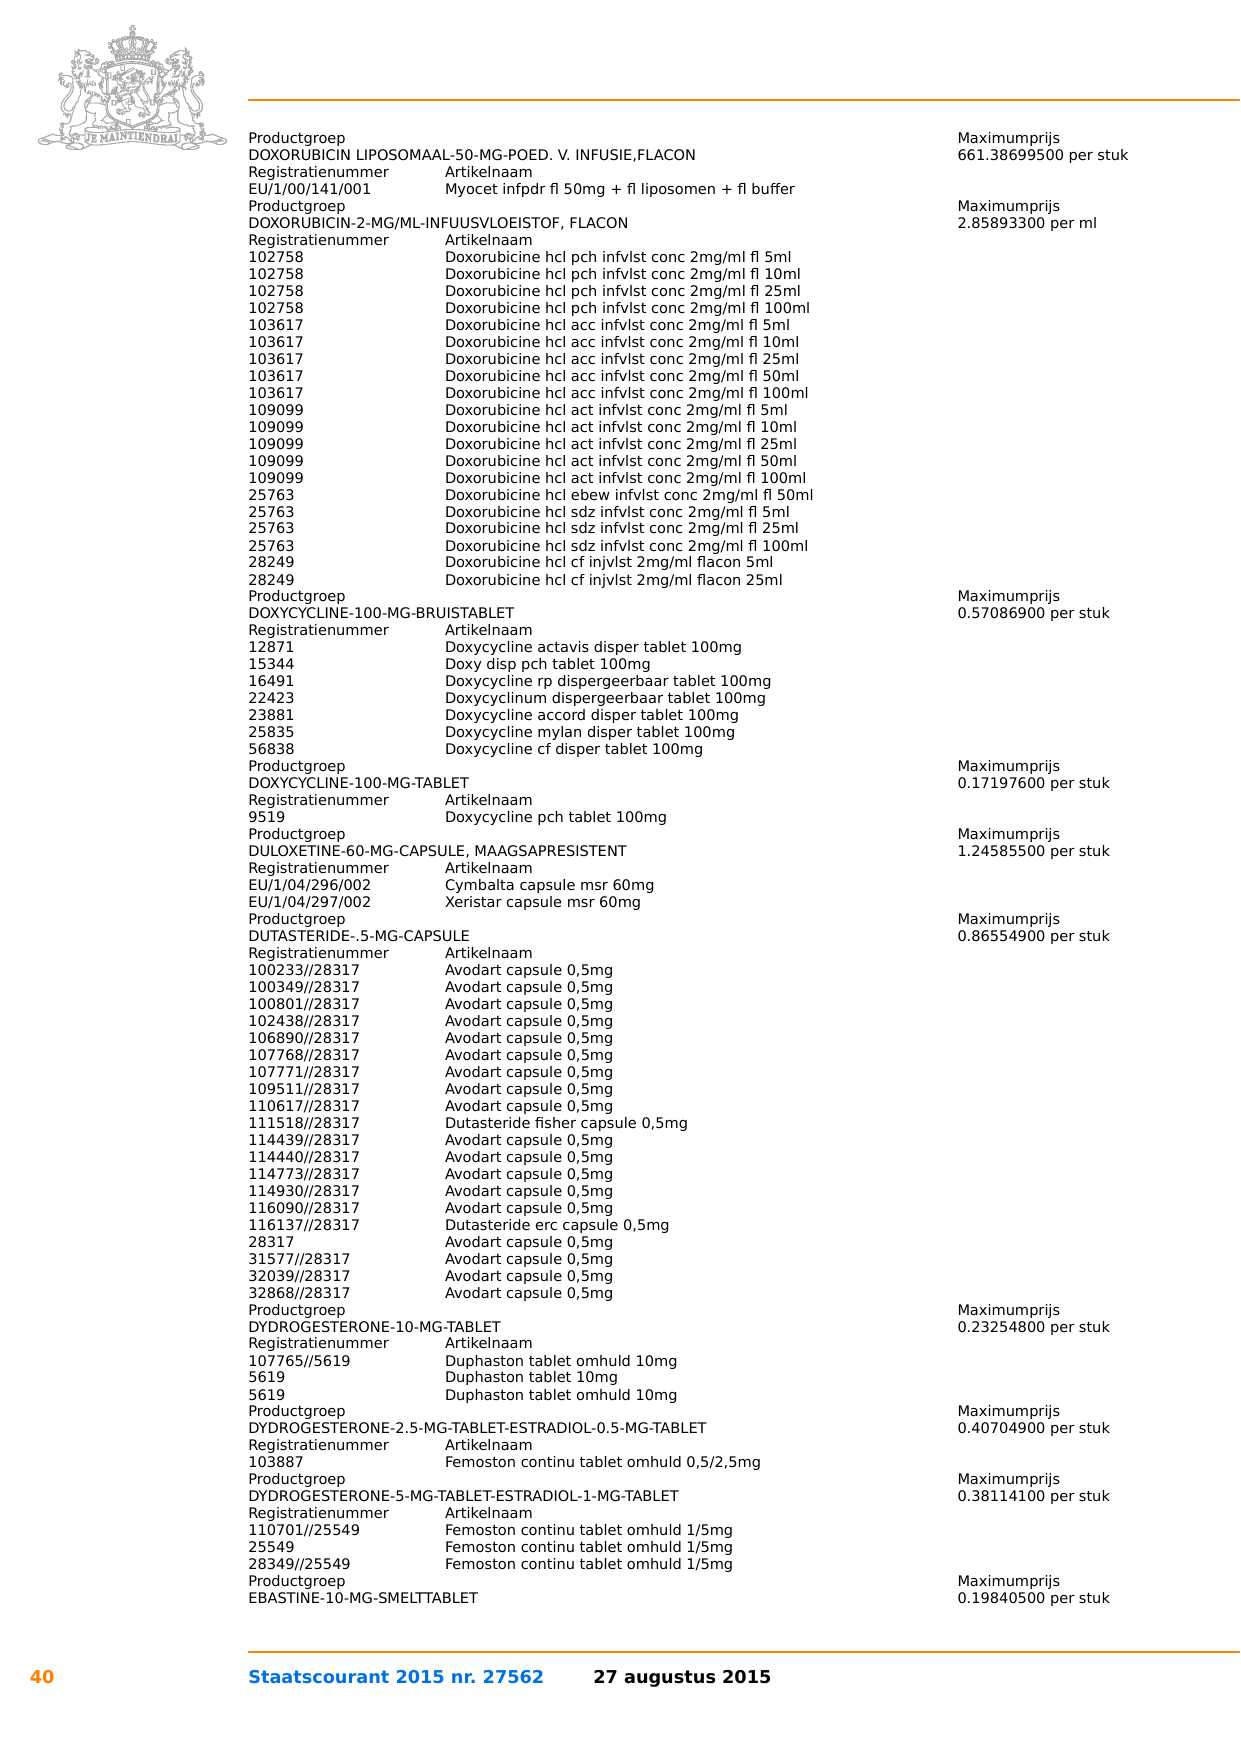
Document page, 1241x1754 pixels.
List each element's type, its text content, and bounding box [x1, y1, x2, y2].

table_cell [439, 826, 951, 843]
table_cell DUTASTERIDE-.5-MG-CAPSULE [248, 928, 951, 945]
table_cell [951, 1285, 1163, 1301]
table_cell Doxycycline pch tablet 100mg [439, 809, 951, 826]
table_cell [951, 877, 1163, 894]
table_cell 102758 [248, 266, 439, 283]
table_cell 100349//28317 [248, 979, 439, 996]
table_cell Maximumprijs [951, 1573, 1163, 1590]
table_cell DOXYCYCLINE-100-MG-TABLET [248, 775, 951, 792]
table_cell [951, 470, 1163, 486]
table_cell [951, 317, 1163, 334]
table_cell Avodart capsule 0,5mg [439, 1064, 951, 1081]
table_cell Doxorubicine hcl acc infvlst conc 2mg/ml fl 10ml [439, 334, 951, 351]
table_cell 109099 [248, 453, 439, 469]
table_cell 56838 [248, 741, 439, 758]
table_cell Artikelnaam [439, 164, 951, 181]
table_cell Artikelnaam [439, 1335, 951, 1352]
table_cell Artikelnaam [439, 1505, 951, 1522]
table_cell [951, 1166, 1163, 1183]
table_cell DYDROGESTERONE-5-MG-TABLET-ESTRADIOL-1-MG-TABLET [248, 1488, 951, 1505]
table_cell [951, 385, 1163, 402]
table_cell Femoston continu tablet omhuld 1/5mg [439, 1522, 951, 1539]
table_cell Doxorubicine hcl acc infvlst conc 2mg/ml fl 100ml [439, 385, 951, 402]
table_cell 116137//28317 [248, 1217, 439, 1233]
table_cell Registratienummer [248, 792, 439, 809]
table_cell Artikelnaam [439, 1437, 951, 1454]
table_cell Doxycyclinum dispergeerbaar tablet 100mg [439, 690, 951, 707]
table_cell [951, 1268, 1163, 1284]
table_cell Doxorubicine hcl act infvlst conc 2mg/ml fl 10ml [439, 419, 951, 436]
table_cell [951, 945, 1163, 962]
table_cell [951, 232, 1163, 249]
table_cell Doxorubicine hcl sdz infvlst conc 2mg/ml fl 5ml [439, 504, 951, 520]
table_cell 103617 [248, 368, 439, 384]
table_cell Avodart capsule 0,5mg [439, 1234, 951, 1251]
table_cell 102758 [248, 249, 439, 266]
table_cell [951, 1505, 1163, 1522]
table_cell Avodart capsule 0,5mg [439, 1251, 951, 1267]
table_cell Avodart capsule 0,5mg [439, 1166, 951, 1183]
table_cell Duphaston tablet omhuld 10mg [439, 1353, 951, 1369]
table_cell 12871 [248, 639, 439, 656]
table_cell Avodart capsule 0,5mg [439, 1047, 951, 1064]
table_cell [439, 1301, 951, 1318]
table_cell Doxorubicine hcl act infvlst conc 2mg/ml fl 50ml [439, 453, 951, 469]
table_cell Maximumprijs [951, 911, 1163, 928]
table_cell Avodart capsule 0,5mg [439, 1098, 951, 1115]
table_cell Doxorubicine hcl act infvlst conc 2mg/ml fl 25ml [439, 436, 951, 452]
table_cell [951, 1200, 1163, 1217]
table_cell [951, 453, 1163, 469]
table_cell [951, 1217, 1163, 1233]
table_cell Productgroep [248, 1471, 439, 1488]
table_cell Doxorubicine hcl ebew infvlst conc 2mg/ml fl 50ml [439, 486, 951, 503]
table_cell Doxorubicine hcl acc infvlst conc 2mg/ml fl 50ml [439, 368, 951, 384]
table_cell Doxorubicine hcl pch infvlst conc 2mg/ml fl 5ml [439, 249, 951, 266]
table_cell Dutasteride erc capsule 0,5mg [439, 1217, 951, 1233]
table_cell 109099 [248, 436, 439, 452]
table_cell Registratienummer [248, 232, 439, 249]
table_cell [439, 1403, 951, 1420]
table_cell EU/1/00/141/001 [248, 181, 439, 198]
table_cell 103617 [248, 385, 439, 402]
table_cell Registratienummer [248, 164, 439, 181]
table_cell Femoston continu tablet omhuld 1/5mg [439, 1556, 951, 1573]
table_cell [951, 1115, 1163, 1132]
table_cell Registratienummer [248, 1335, 439, 1352]
table_cell 5619 [248, 1369, 439, 1386]
table_cell [951, 1556, 1163, 1573]
table_cell Myocet infpdr fl 50mg + fl liposomen + fl buffer [439, 181, 951, 198]
table_cell [951, 741, 1163, 758]
table_cell DOXORUBICIN LIPOSOMAAL-50-MG-POED. V. INFUSIE,FLACON [248, 147, 951, 164]
table_cell DULOXETINE-60-MG-CAPSULE, MAAGSAPRESISTENT [248, 843, 951, 860]
table_cell Productgroep [248, 588, 439, 605]
table_cell Avodart capsule 0,5mg [439, 1013, 951, 1030]
table_cell [951, 1064, 1163, 1081]
table_cell [951, 1132, 1163, 1149]
table_cell Artikelnaam [439, 792, 951, 809]
table_cell Avodart capsule 0,5mg [439, 1081, 951, 1098]
table_cell Avodart capsule 0,5mg [439, 1132, 951, 1149]
table_cell [951, 334, 1163, 351]
table_cell [951, 1013, 1163, 1030]
table_cell EU/1/04/297/002 [248, 894, 439, 911]
table_cell [951, 351, 1163, 368]
table_cell Productgroep [248, 911, 439, 928]
table_cell [951, 402, 1163, 418]
table_cell [951, 249, 1163, 266]
table_cell DOXORUBICIN-2-MG/ML-INFUUSVLOEISTOF, FLACON [248, 215, 951, 232]
table_cell [951, 656, 1163, 673]
table_cell [951, 1030, 1163, 1047]
table_cell [951, 419, 1163, 436]
table_cell [951, 266, 1163, 283]
table_cell 0.40704900 per stuk [951, 1420, 1163, 1437]
table_cell Doxorubicine hcl sdz infvlst conc 2mg/ml fl 25ml [439, 520, 951, 537]
table_cell [951, 1522, 1163, 1539]
table_cell Registratienummer [248, 1437, 439, 1454]
table_cell [951, 639, 1163, 656]
table_cell [439, 588, 951, 605]
table_cell 111518//28317 [248, 1115, 439, 1132]
table_cell [951, 1437, 1163, 1454]
table_cell [951, 962, 1163, 979]
table_cell 100801//28317 [248, 996, 439, 1013]
table_cell [951, 996, 1163, 1013]
table_cell 107765//5619 [248, 1353, 439, 1369]
table_cell Productgroep [248, 1573, 439, 1590]
table_cell 25763 [248, 520, 439, 537]
table_cell 0.57086900 per stuk [951, 605, 1163, 622]
table_cell Avodart capsule 0,5mg [439, 1030, 951, 1047]
table_cell Femoston continu tablet omhuld 1/5mg [439, 1539, 951, 1556]
table_cell Maximumprijs [951, 1301, 1163, 1318]
table_cell 25549 [248, 1539, 439, 1556]
table_cell [951, 571, 1163, 588]
table_cell [951, 1353, 1163, 1369]
table_cell [951, 1335, 1163, 1352]
table_cell 28249 [248, 554, 439, 571]
table_cell Doxorubicine hcl pch infvlst conc 2mg/ml fl 10ml [439, 266, 951, 283]
table_cell DOXYCYCLINE-100-MG-BRUISTABLET [248, 605, 951, 622]
table_cell [951, 622, 1163, 639]
table_cell Avodart capsule 0,5mg [439, 962, 951, 979]
table_cell 0.38114100 per stuk [951, 1488, 1163, 1505]
table_cell Avodart capsule 0,5mg [439, 1285, 951, 1301]
table_cell [951, 707, 1163, 724]
table_cell 28349//25549 [248, 1556, 439, 1573]
table_cell Doxycycline mylan disper tablet 100mg [439, 724, 951, 741]
table_cell Doxorubicine hcl pch infvlst conc 2mg/ml fl 25ml [439, 283, 951, 300]
table_cell 103617 [248, 334, 439, 351]
table_cell 106890//28317 [248, 1030, 439, 1047]
table_cell Registratienummer [248, 1505, 439, 1522]
table_cell [951, 1251, 1163, 1267]
table_cell 25763 [248, 486, 439, 503]
table_cell 114773//28317 [248, 1166, 439, 1183]
table_cell Maximumprijs [951, 198, 1163, 215]
table_cell 110701//25549 [248, 1522, 439, 1539]
table_cell [439, 1471, 951, 1488]
table_cell 114930//28317 [248, 1183, 439, 1199]
table_cell 102758 [248, 300, 439, 317]
table_cell Maximumprijs [951, 1403, 1163, 1420]
table_cell 1.24585500 per stuk [951, 843, 1163, 860]
table_cell Registratienummer [248, 622, 439, 639]
table_cell [951, 894, 1163, 911]
table_cell [951, 792, 1163, 809]
table_cell 9519 [248, 809, 439, 826]
table_cell Cymbalta capsule msr 60mg [439, 877, 951, 894]
table_cell Doxorubicine hcl act infvlst conc 2mg/ml fl 100ml [439, 470, 951, 486]
table_cell Doxycycline actavis disper tablet 100mg [439, 639, 951, 656]
picture [38, 25, 227, 150]
table_cell [951, 554, 1163, 571]
table_cell 103887 [248, 1454, 439, 1471]
table_cell [439, 758, 951, 775]
table_cell [951, 1539, 1163, 1556]
table_cell [951, 1047, 1163, 1064]
table_cell 0.86554900 per stuk [951, 928, 1163, 945]
table_cell 109099 [248, 470, 439, 486]
table_cell Maximumprijs [951, 826, 1163, 843]
table_cell 0.23254800 per stuk [951, 1319, 1163, 1335]
table_cell Duphaston tablet 10mg [439, 1369, 951, 1386]
table_cell EBASTINE-10-MG-SMELTTABLET [248, 1590, 951, 1607]
table_cell 116090//28317 [248, 1200, 439, 1217]
table_cell 109099 [248, 402, 439, 418]
table_cell 102758 [248, 283, 439, 300]
table_cell Avodart capsule 0,5mg [439, 1183, 951, 1199]
table_cell 5619 [248, 1386, 439, 1403]
table_cell 109099 [248, 419, 439, 436]
table_cell [951, 724, 1163, 741]
table_cell Maximumprijs [951, 588, 1163, 605]
table_cell 23881 [248, 707, 439, 724]
table_cell [439, 911, 951, 928]
table_cell Doxycycline cf disper tablet 100mg [439, 741, 951, 758]
table_cell DYDROGESTERONE-2.5-MG-TABLET-ESTRADIOL-0.5-MG-TABLET [248, 1420, 951, 1437]
table_cell Avodart capsule 0,5mg [439, 1200, 951, 1217]
table_cell [439, 130, 951, 147]
table_cell 114440//28317 [248, 1149, 439, 1166]
table_cell 109511//28317 [248, 1081, 439, 1098]
table_cell 15344 [248, 656, 439, 673]
table_cell 661.38699500 per stuk [951, 147, 1163, 164]
table_cell [951, 520, 1163, 537]
table_cell [951, 1369, 1163, 1386]
table_cell [439, 1573, 951, 1590]
table_cell Doxorubicine hcl acc infvlst conc 2mg/ml fl 25ml [439, 351, 951, 368]
table_cell 25835 [248, 724, 439, 741]
table_cell [951, 1081, 1163, 1098]
table_cell 28317 [248, 1234, 439, 1251]
table_cell [951, 1149, 1163, 1166]
table_cell [951, 538, 1163, 554]
table_cell Maximumprijs [951, 130, 1163, 147]
table_cell Avodart capsule 0,5mg [439, 1149, 951, 1166]
table_cell Xeristar capsule msr 60mg [439, 894, 951, 911]
table_cell Artikelnaam [439, 622, 951, 639]
table_cell Productgroep [248, 826, 439, 843]
table_cell [951, 300, 1163, 317]
table_cell Doxorubicine hcl cf injvlst 2mg/ml flacon 5ml [439, 554, 951, 571]
table_cell Doxorubicine hcl sdz infvlst conc 2mg/ml fl 100ml [439, 538, 951, 554]
table_cell 25763 [248, 538, 439, 554]
table_cell Registratienummer [248, 945, 439, 962]
table_cell [951, 673, 1163, 690]
table_cell Doxycycline rp dispergeerbaar tablet 100mg [439, 673, 951, 690]
table_cell Productgroep [248, 1403, 439, 1420]
table_cell 107768//28317 [248, 1047, 439, 1064]
table_cell EU/1/04/296/002 [248, 877, 439, 894]
table_cell [951, 368, 1163, 384]
table_cell 32868//28317 [248, 1285, 439, 1301]
table_cell 100233//28317 [248, 962, 439, 979]
table_cell [951, 486, 1163, 503]
table_cell Maximumprijs [951, 758, 1163, 775]
table_cell 107771//28317 [248, 1064, 439, 1081]
table_cell [951, 809, 1163, 826]
table_cell Doxorubicine hcl cf injvlst 2mg/ml flacon 25ml [439, 571, 951, 588]
table_cell DYDROGESTERONE-10-MG-TABLET [248, 1319, 951, 1335]
table_cell Productgroep [248, 758, 439, 775]
table_cell [951, 164, 1163, 181]
table_cell [951, 1098, 1163, 1115]
table_cell Artikelnaam [439, 860, 951, 877]
table_cell 0.17197600 per stuk [951, 775, 1163, 792]
table_cell 103617 [248, 351, 439, 368]
table_cell Artikelnaam [439, 232, 951, 249]
table_cell 16491 [248, 673, 439, 690]
table_cell [951, 1386, 1163, 1403]
table_cell Maximumprijs [951, 1471, 1163, 1488]
table_cell 110617//28317 [248, 1098, 439, 1115]
table_cell Avodart capsule 0,5mg [439, 1268, 951, 1284]
table_cell 2.85893300 per ml [951, 215, 1163, 232]
table_cell [951, 283, 1163, 300]
table_cell Avodart capsule 0,5mg [439, 979, 951, 996]
table_cell 22423 [248, 690, 439, 707]
table_cell [951, 690, 1163, 707]
table_cell Femoston continu tablet omhuld 0,5/2,5mg [439, 1454, 951, 1471]
table_cell Doxorubicine hcl acc infvlst conc 2mg/ml fl 5ml [439, 317, 951, 334]
table_cell Doxy disp pch tablet 100mg [439, 656, 951, 673]
table_cell 28249 [248, 571, 439, 588]
table_cell Productgroep [248, 130, 439, 147]
table_cell [951, 1454, 1163, 1471]
table_cell Doxycycline accord disper tablet 100mg [439, 707, 951, 724]
table_cell [951, 181, 1163, 198]
table_cell Dutasteride fisher capsule 0,5mg [439, 1115, 951, 1132]
table_cell Registratienummer [248, 860, 439, 877]
table_cell [951, 979, 1163, 996]
table_cell 114439//28317 [248, 1132, 439, 1149]
table_cell [951, 860, 1163, 877]
table_cell 103617 [248, 317, 439, 334]
table_cell Doxorubicine hcl pch infvlst conc 2mg/ml fl 100ml [439, 300, 951, 317]
table_cell [439, 198, 951, 215]
table_cell 25763 [248, 504, 439, 520]
table_cell Productgroep [248, 198, 439, 215]
table_cell [951, 1183, 1163, 1199]
table_cell [951, 504, 1163, 520]
table_cell Doxorubicine hcl act infvlst conc 2mg/ml fl 5ml [439, 402, 951, 418]
table_cell Duphaston tablet omhuld 10mg [439, 1386, 951, 1403]
table_cell [951, 436, 1163, 452]
table_cell 0.19840500 per stuk [951, 1590, 1163, 1607]
table_cell Avodart capsule 0,5mg [439, 996, 951, 1013]
table_cell Productgroep [248, 1301, 439, 1318]
table_cell 102438//28317 [248, 1013, 439, 1030]
table_cell 31577//28317 [248, 1251, 439, 1267]
table_cell [951, 1234, 1163, 1251]
table_cell Artikelnaam [439, 945, 951, 962]
table_cell 32039//28317 [248, 1268, 439, 1284]
